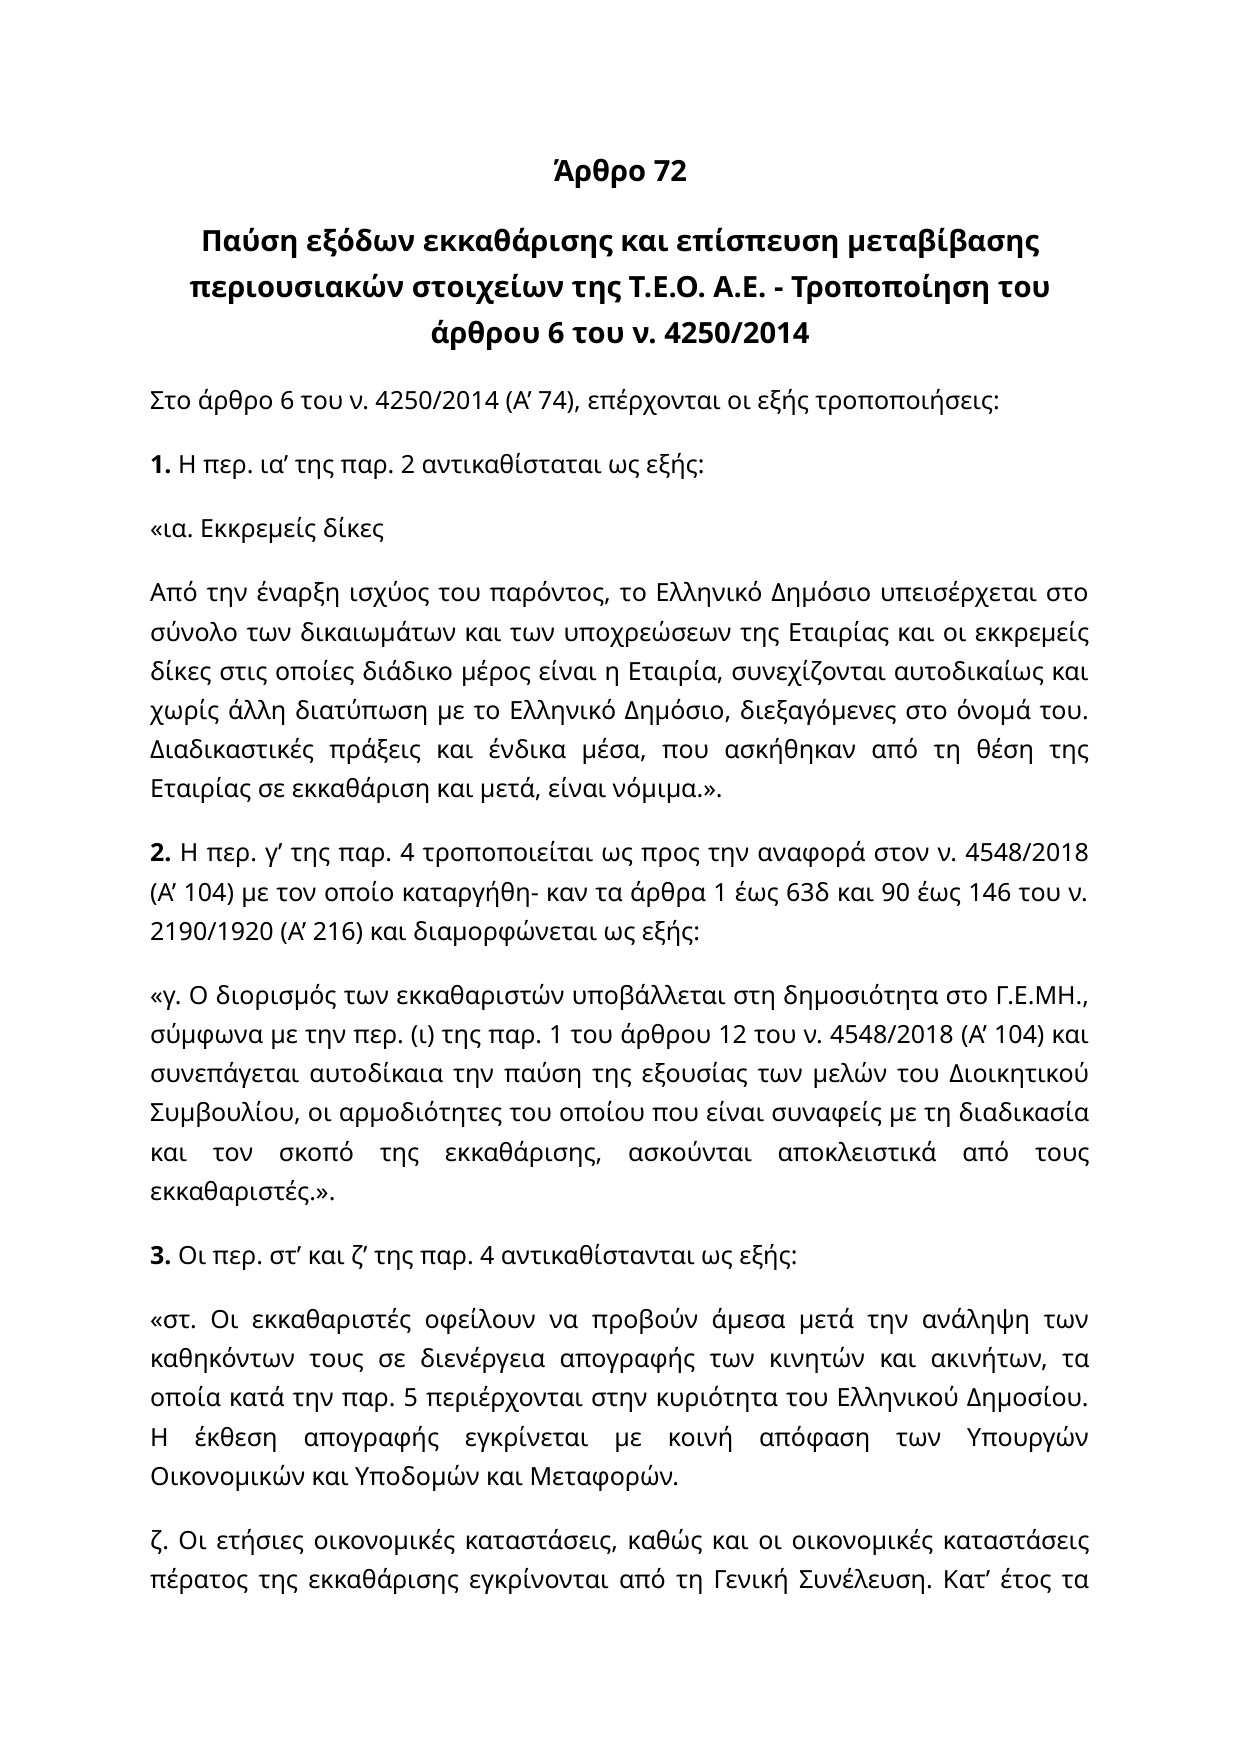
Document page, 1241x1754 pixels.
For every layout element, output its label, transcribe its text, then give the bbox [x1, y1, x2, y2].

text ζ. Οι ετήσιες οικονομικές καταστάσεις, καθώς και οι οικονομικές καταστάσεις πέρατος της εκκαθάρισης εγκρίνονται από τη Γενική Συνέλευση. Κατ’ έτος τα [150, 1522, 1090, 1596]
text 2. Η περ. γ’ της παρ. 4 τροποποιείται ως προς την αναφορά στον ν. 4548/2018 (Α’ 104) με τον οποίο καταργήθη- καν τα άρθρα 1 έως 63δ και 90 έως 146 του ν. 2190/1920 (Α’ 216) και διαμορφώνεται ως εξής: [150, 835, 1090, 947]
text 3. Οι περ. στ’ και ζ’ της παρ. 4 αντικαθίστανται ως εξής: [150, 1237, 1090, 1272]
text Από την έναρξη ισχύος του παρόντος, το Ελληνικό Δημόσιο υπεισέρχεται στο σύνολο των δικαιωμάτων και των υποχρεώσεων της Εταιρίας και οι εκκρεμείς δίκες στις οποίες διάδικο μέρος είναι η Εταιρία, συνεχίζονται αυτοδικαίως και χωρίς άλλη διατύπωση με το Ελληνικό Δημόσιο, διεξαγόμενες στο όνομά του. Διαδικαστικές πράξεις και ένδικα μέσα, που ασκήθηκαν από τη θέση της Εταιρίας σε εκκαθάριση και μετά, είναι νόμιμα.». [150, 575, 1090, 805]
text 1. Η περ. ια’ της παρ. 2 αντικαθίσταται ως εξής: [150, 447, 1090, 481]
text «στ. Οι εκκαθαριστές οφείλουν να προβούν άμεσα μετά την ανάληψη των καθηκόντων τους σε διενέργεια απογραφής των κινητών και ακινήτων, τα οποία κατά την παρ. 5 περιέρχονται στην κυριότητα του Ελληνικού Δημοσίου. Η έκθεση απογραφής εγκρίνεται με κοινή απόφαση των Υπουργών Οικονομικών και Υποδομών και Μεταφορών. [150, 1302, 1090, 1492]
text «γ. Ο διορισμός των εκκαθαριστών υποβάλλεται στη δημοσιότητα στο Γ.Ε.ΜΗ., σύμφωνα με την περ. (ι) της παρ. 1 του άρθρου 12 του ν. 4548/2018 (Α’ 104) και συνεπάγεται αυτοδίκαια την παύση της εξουσίας των μελών του Διοικητικού Συμβουλίου, οι αρμοδιότητες του οποίου που είναι συναφείς με τη διαδικασία και τον σκοπό της εκκαθάρισης, ασκούνται αποκλειστικά από τους εκκαθαριστές.». [150, 977, 1090, 1207]
subtitle Άρθρο 72 [150, 150, 1090, 190]
text Στο άρθρο 6 του ν. 4250/2014 (Α’ 74), επέρχονται οι εξής τροποποιήσεις: [150, 382, 1090, 417]
text «ια. Εκκρεμείς δίκες [150, 511, 1090, 545]
subtitle Παύση εξόδων εκκαθάρισης και επίσπευση μεταβίβασης περιουσιακών στοιχείων της Τ.Ε.Ο. Α.Ε. - Τροποποίηση του άρθρου 6 του ν. 4250/2014 [150, 221, 1090, 352]
